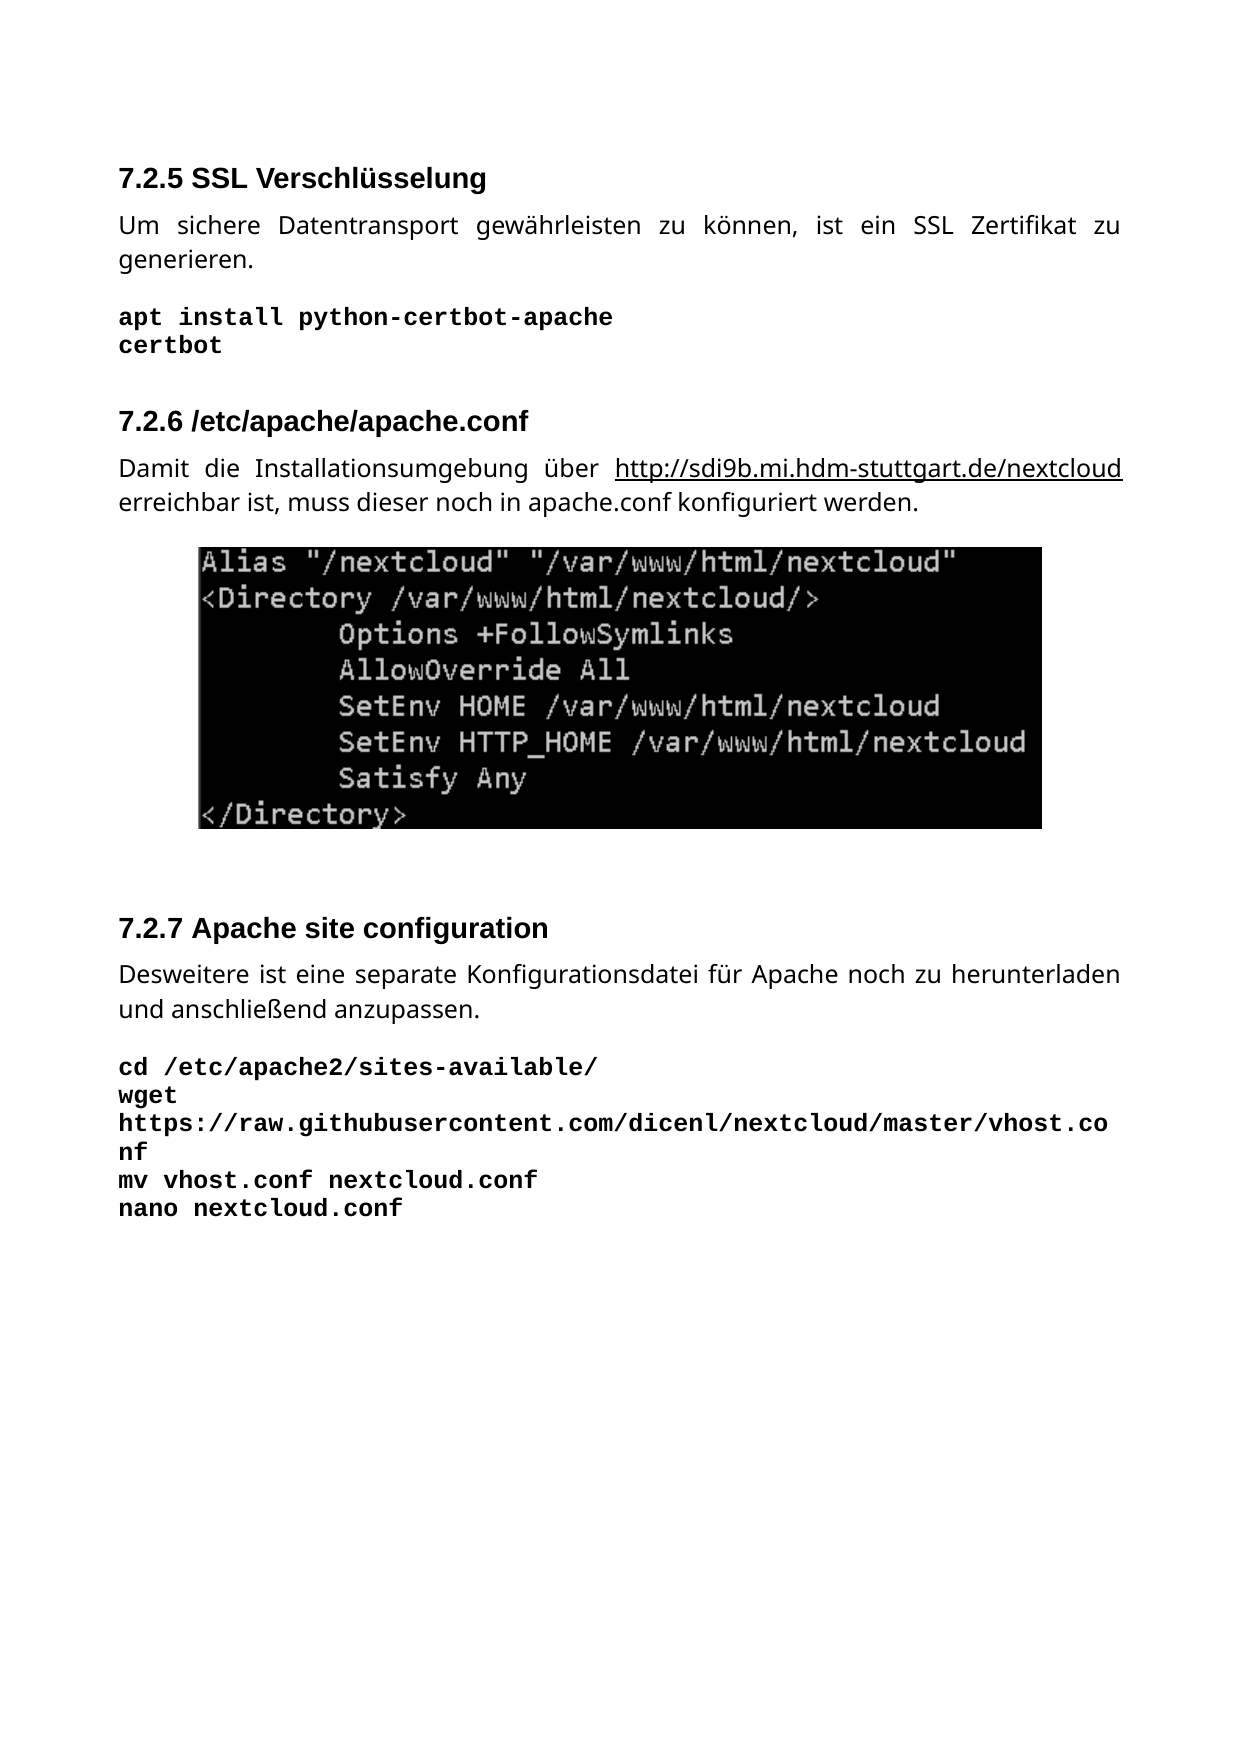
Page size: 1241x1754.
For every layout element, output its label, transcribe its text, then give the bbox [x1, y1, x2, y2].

text wget https://raw.githubusercontent.com/dicenl/nextcloud/master/vhost.conf [118, 1082, 1122, 1167]
subtitle 7.2.7 Apache site configuration [118, 911, 1122, 945]
text Damit die Installationsumgebung über http://sdi9b.mi.hdm-stuttgart.de/nextcloud erreichbar ist, muss dieser noch in apache.conf konfiguriert werden. [118, 450, 1122, 518]
text mv vhost.conf nextcloud.conf [118, 1167, 1122, 1196]
subtitle 7.2.6 /etc/apache/apache.conf [118, 404, 1122, 438]
text Um sichere Datentransport gewährleisten zu können, ist ein SSL Zertifikat zu generieren. [118, 207, 1122, 276]
text certbot [118, 333, 1122, 361]
picture [198, 547, 1042, 829]
subtitle 7.2.5 SSL Verschlüsselung [118, 161, 1122, 195]
text cd /etc/apache2/sites-available/ [118, 1054, 1122, 1082]
text nano nextcloud.conf [118, 1196, 1122, 1224]
text Desweitere ist eine separate Konfigurationsdatei für Apache noch zu herunterladen und anschließend anzupassen. [118, 957, 1122, 1025]
text apt install python-certbot-apache [118, 304, 1122, 333]
